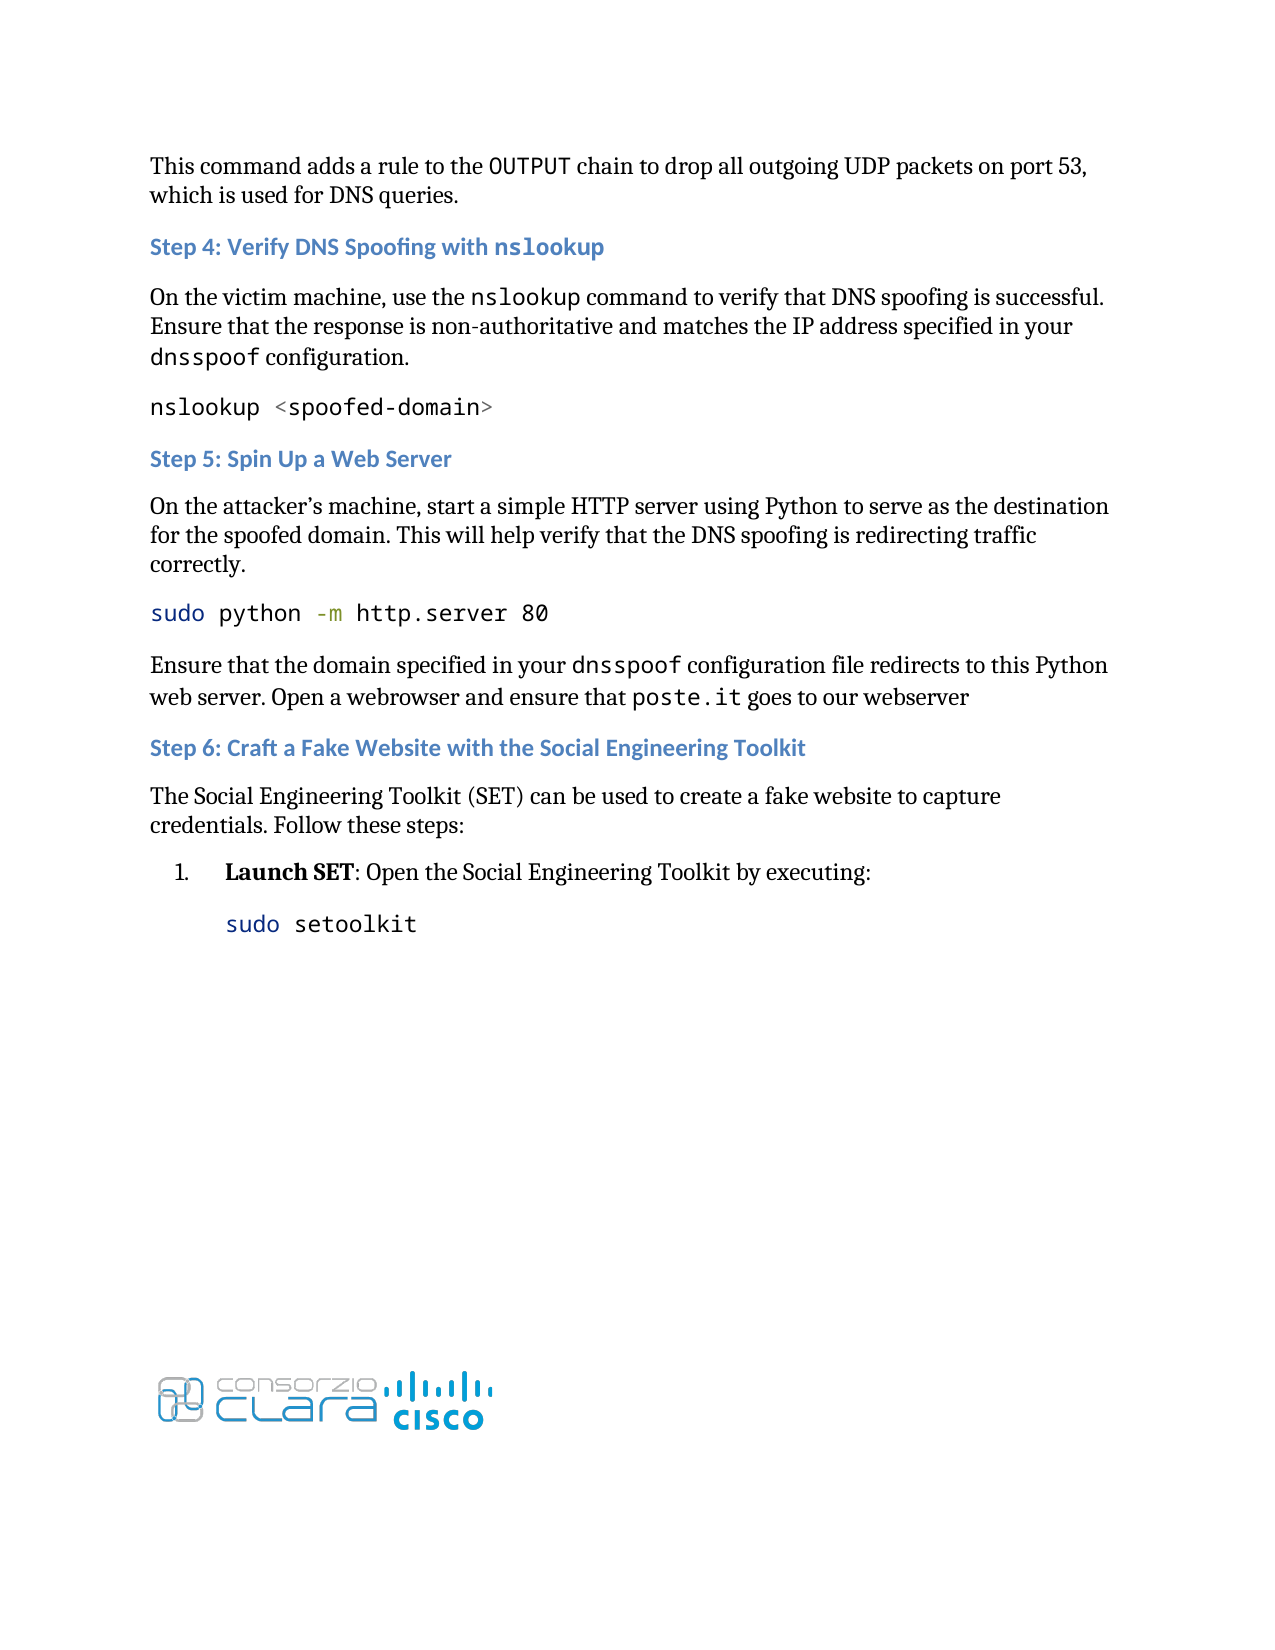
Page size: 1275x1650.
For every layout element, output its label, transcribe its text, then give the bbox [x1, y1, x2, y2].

picture [150, 1367, 493, 1430]
list Launch SET: Open the Social Engineering Toolkit by executing: [175, 858, 1125, 887]
text sudo python -m http.server 80 [150, 597, 1125, 628]
picture [469, 1416, 477, 1424]
text The Social Engineering Toolkit (SET) can be used to create a fake website to capture credentials. Follow these steps: [150, 782, 1125, 839]
subtitle Step 5: Spin Up a Web Server [150, 443, 1125, 473]
text On the attacker’s machine, start a simple HTTP server using Python to serve as the destination for the spoofed domain. This will help verify that the DNS spoofing is redirecting traffic correctly. [150, 492, 1125, 578]
list sudo setoolkit [175, 908, 1125, 939]
subtitle Step 4: Verify DNS Spoofing with nslookup [150, 231, 1125, 262]
text Ensure that the domain specified in your dnsspoof configuration file redirects to this Python web server. Open a webrowser and ensure that poste.it goes to our webserver [150, 649, 1125, 712]
subtitle Step 6: Craft a Fake Website with the Social Engineering Toolkit [150, 733, 1125, 763]
text nslookup <spoofed-domain> [150, 391, 1125, 422]
text This command adds a rule to the OUTPUT chain to drop all outgoing UDP packets on port 53, which is used for DNS queries. [150, 150, 1125, 210]
text On the victim machine, use the nslookup command to verify that DNS spoofing is successful. Ensure that the response is non-authoritative and matches the IP address specified in your dnsspoof configuration. [150, 281, 1125, 372]
